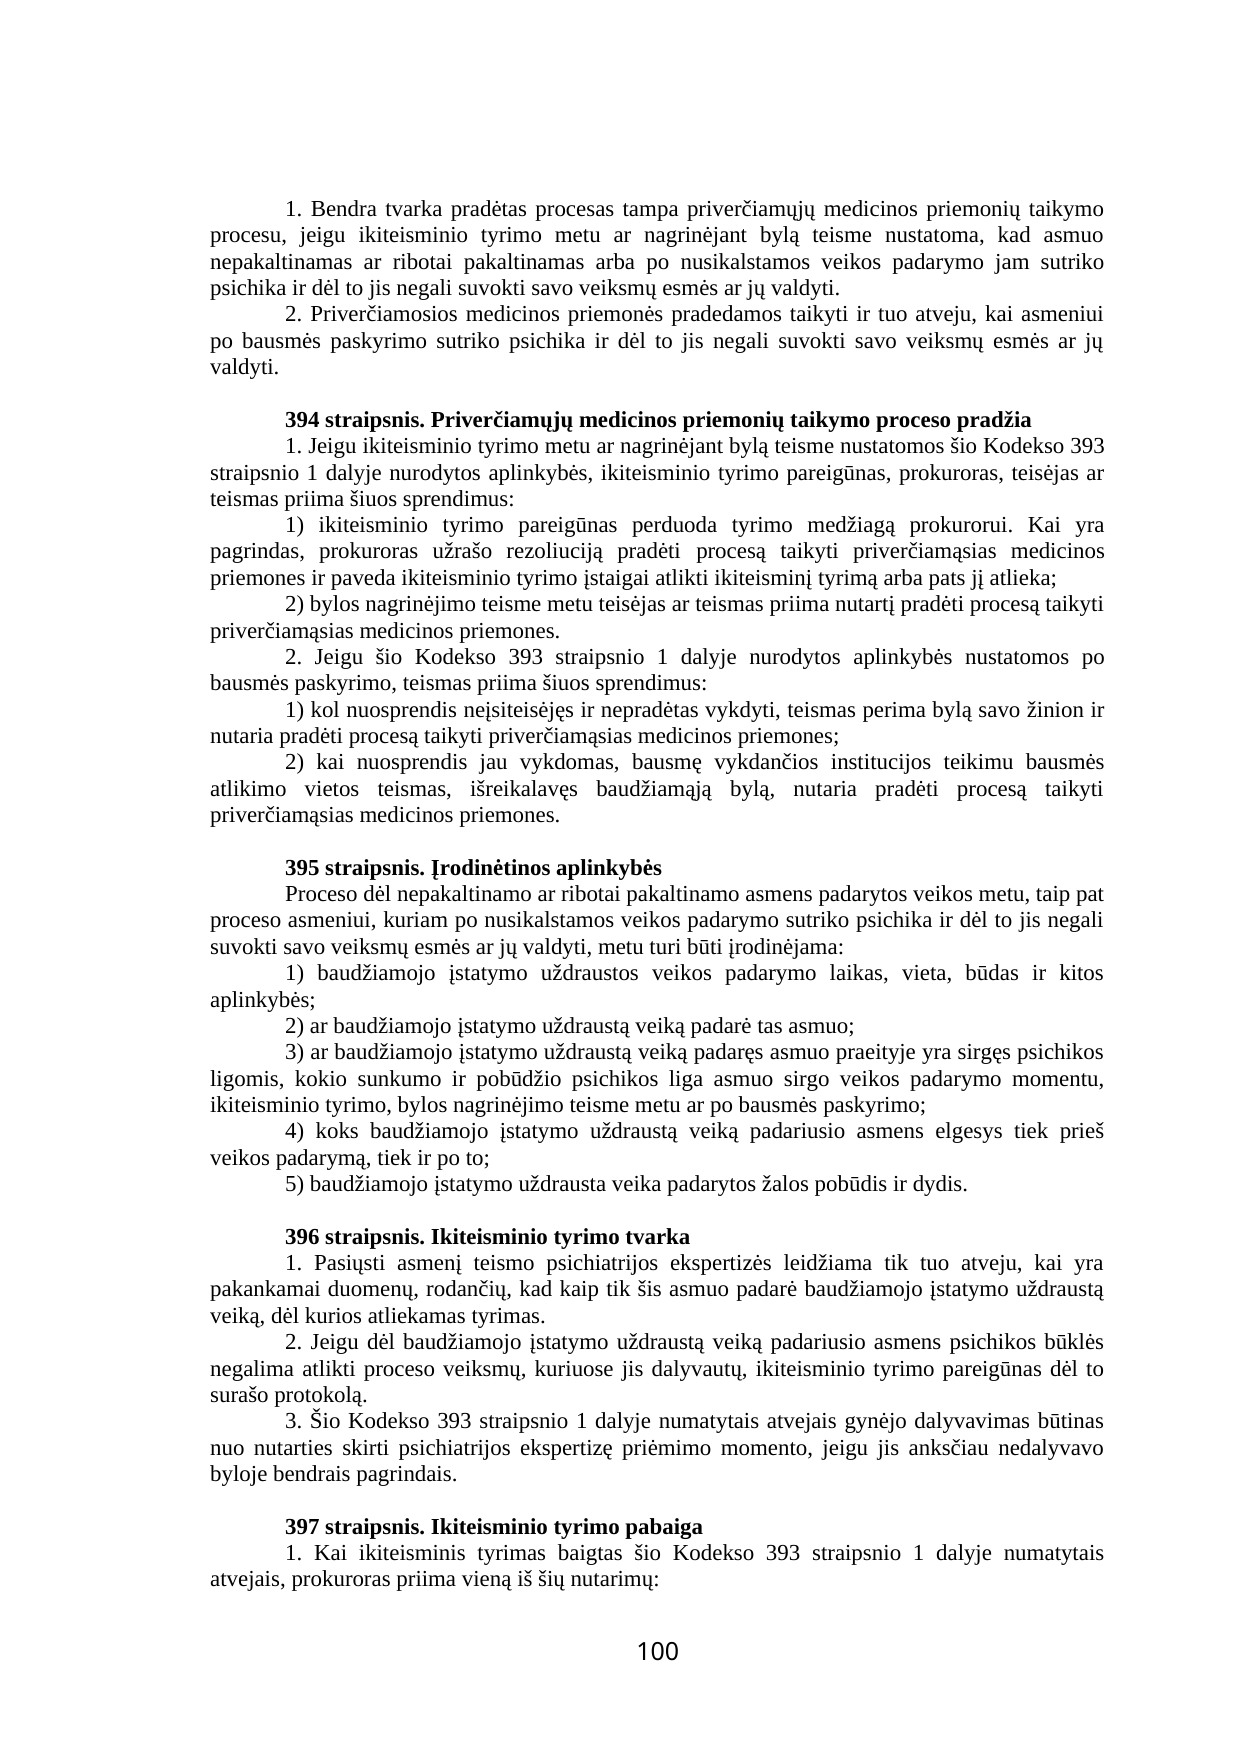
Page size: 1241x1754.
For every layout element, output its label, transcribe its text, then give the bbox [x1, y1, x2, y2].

text 1. Kai ikiteisminis tyrimas baigtas šio Kodekso 393 straipsnio 1 dalyje numatytais atvejais, prokuroras priima vieną iš šių nutarimų: [210, 1539, 1106, 1592]
text 1. Jeigu ikiteisminio tyrimo metu ar nagrinėjant bylą teisme nustatomos šio Kodekso 393 straipsnio 1 dalyje nurodytos aplinkybės, ikiteisminio tyrimo pareigūnas, prokuroras, teisėjas ar teismas priima šiuos sprendimus: [210, 432, 1106, 511]
text Proceso dėl nepakaltinamo ar ribotai pakaltinamo asmens padarytos veikos metu, taip pat proceso asmeniui, kuriam po nusikalstamos veikos padarymo sutriko psichika ir dėl to jis negali suvokti savo veiksmų esmės ar jų valdyti, metu turi būti įrodinėjama: [210, 880, 1106, 959]
text 2. Priverčiamosios medicinos priemonės pradedamos taikyti ir tuo atveju, kai asmeniui po bausmės paskyrimo sutriko psichika ir dėl to jis negali suvokti savo veiksmų esmės ar jų valdyti. [210, 300, 1106, 379]
text 1. Bendra tvarka pradėtas procesas tampa priverčiamųjų medicinos priemonių taikymo procesu, jeigu ikiteisminio tyrimo metu ar nagrinėjant bylą teisme nustatoma, kad asmuo nepakaltinamas ar ribotai pakaltinamas arba po nusikalstamos veikos padarymo jam sutriko psichika ir dėl to jis negali suvokti savo veiksmų esmės ar jų valdyti. [210, 195, 1106, 300]
text 3. Šio Kodekso 393 straipsnio 1 dalyje numatytais atvejais gynėjo dalyvavimas būtinas nuo nutarties skirti psichiatrijos ekspertizę priėmimo momento, jeigu jis anksčiau nedalyvavo byloje bendrais pagrindais. [210, 1407, 1106, 1486]
text 3) ar baudžiamojo įstatymo uždraustą veiką padaręs asmuo praeityje yra sirgęs psichikos ligomis, kokio sunkumo ir pobūdžio psichikos liga asmuo sirgo veikos padarymo momentu, ikiteisminio tyrimo, bylos nagrinėjimo teisme metu ar po bausmės paskyrimo; [210, 1038, 1106, 1117]
text 1) ikiteisminio tyrimo pareigūnas perduoda tyrimo medžiagą prokurorui. Kai yra pagrindas, prokuroras užrašo rezoliuciją pradėti procesą taikyti priverčiamąsias medicinos priemones ir paveda ikiteisminio tyrimo įstaigai atlikti ikiteisminį tyrimą arba pats jį atlieka; [210, 511, 1106, 590]
text 2) kai nuosprendis jau vykdomas, bausmę vykdančios institucijos teikimu bausmės atlikimo vietos teismas, išreikalavęs baudžiamąją bylą, nutaria pradėti procesą taikyti priverčiamąsias medicinos priemones. [210, 748, 1106, 827]
text 2) bylos nagrinėjimo teisme metu teisėjas ar teismas priima nutartį pradėti procesą taikyti priverčiamąsias medicinos priemones. [210, 590, 1106, 643]
text 2. Jeigu šio Kodekso 393 straipsnio 1 dalyje nurodytos aplinkybės nustatomos po bausmės paskyrimo, teismas priima šiuos sprendimus: [210, 643, 1106, 696]
text 1) kol nuosprendis neįsiteisėjęs ir nepradėtas vykdyti, teismas perima bylą savo žinion ir nutaria pradėti procesą taikyti priverčiamąsias medicinos priemones; [210, 696, 1106, 748]
text 1) baudžiamojo įstatymo uždraustos veikos padarymo laikas, vieta, būdas ir kitos aplinkybės; [210, 959, 1106, 1012]
text 2. Jeigu dėl baudžiamojo įstatymo uždraustą veiką padariusio asmens psichikos būklės negalima atlikti proceso veiksmų, kuriuose jis dalyvautų, ikiteisminio tyrimo pareigūnas dėl to surašo protokolą. [210, 1328, 1106, 1407]
text 394 straipsnis. Priverčiamųjų medicinos priemonių taikymo proceso pradžia [285, 406, 1106, 432]
text 1. Pasiųsti asmenį teismo psichiatrijos ekspertizės leidžiama tik tuo atveju, kai yra pakankamai duomenų, rodančių, kad kaip tik šis asmuo padarė baudžiamojo įstatymo uždraustą veiką, dėl kurios atliekamas tyrimas. [210, 1249, 1106, 1328]
text 395 straipsnis. Įrodinėtinos aplinkybės [210, 854, 1106, 880]
text 397 straipsnis. Ikiteisminio tyrimo pabaiga [210, 1513, 1106, 1539]
text 396 straipsnis. Ikiteisminio tyrimo tvarka [210, 1223, 1106, 1249]
text 5) baudžiamojo įstatymo uždrausta veika padarytos žalos pobūdis ir dydis. [210, 1170, 1106, 1196]
text 2) ar baudžiamojo įstatymo uždraustą veiką padarė tas asmuo; [210, 1012, 1106, 1038]
text 4) koks baudžiamojo įstatymo uždraustą veiką padariusio asmens elgesys tiek prieš veikos padarymą, tiek ir po to; [210, 1117, 1106, 1170]
